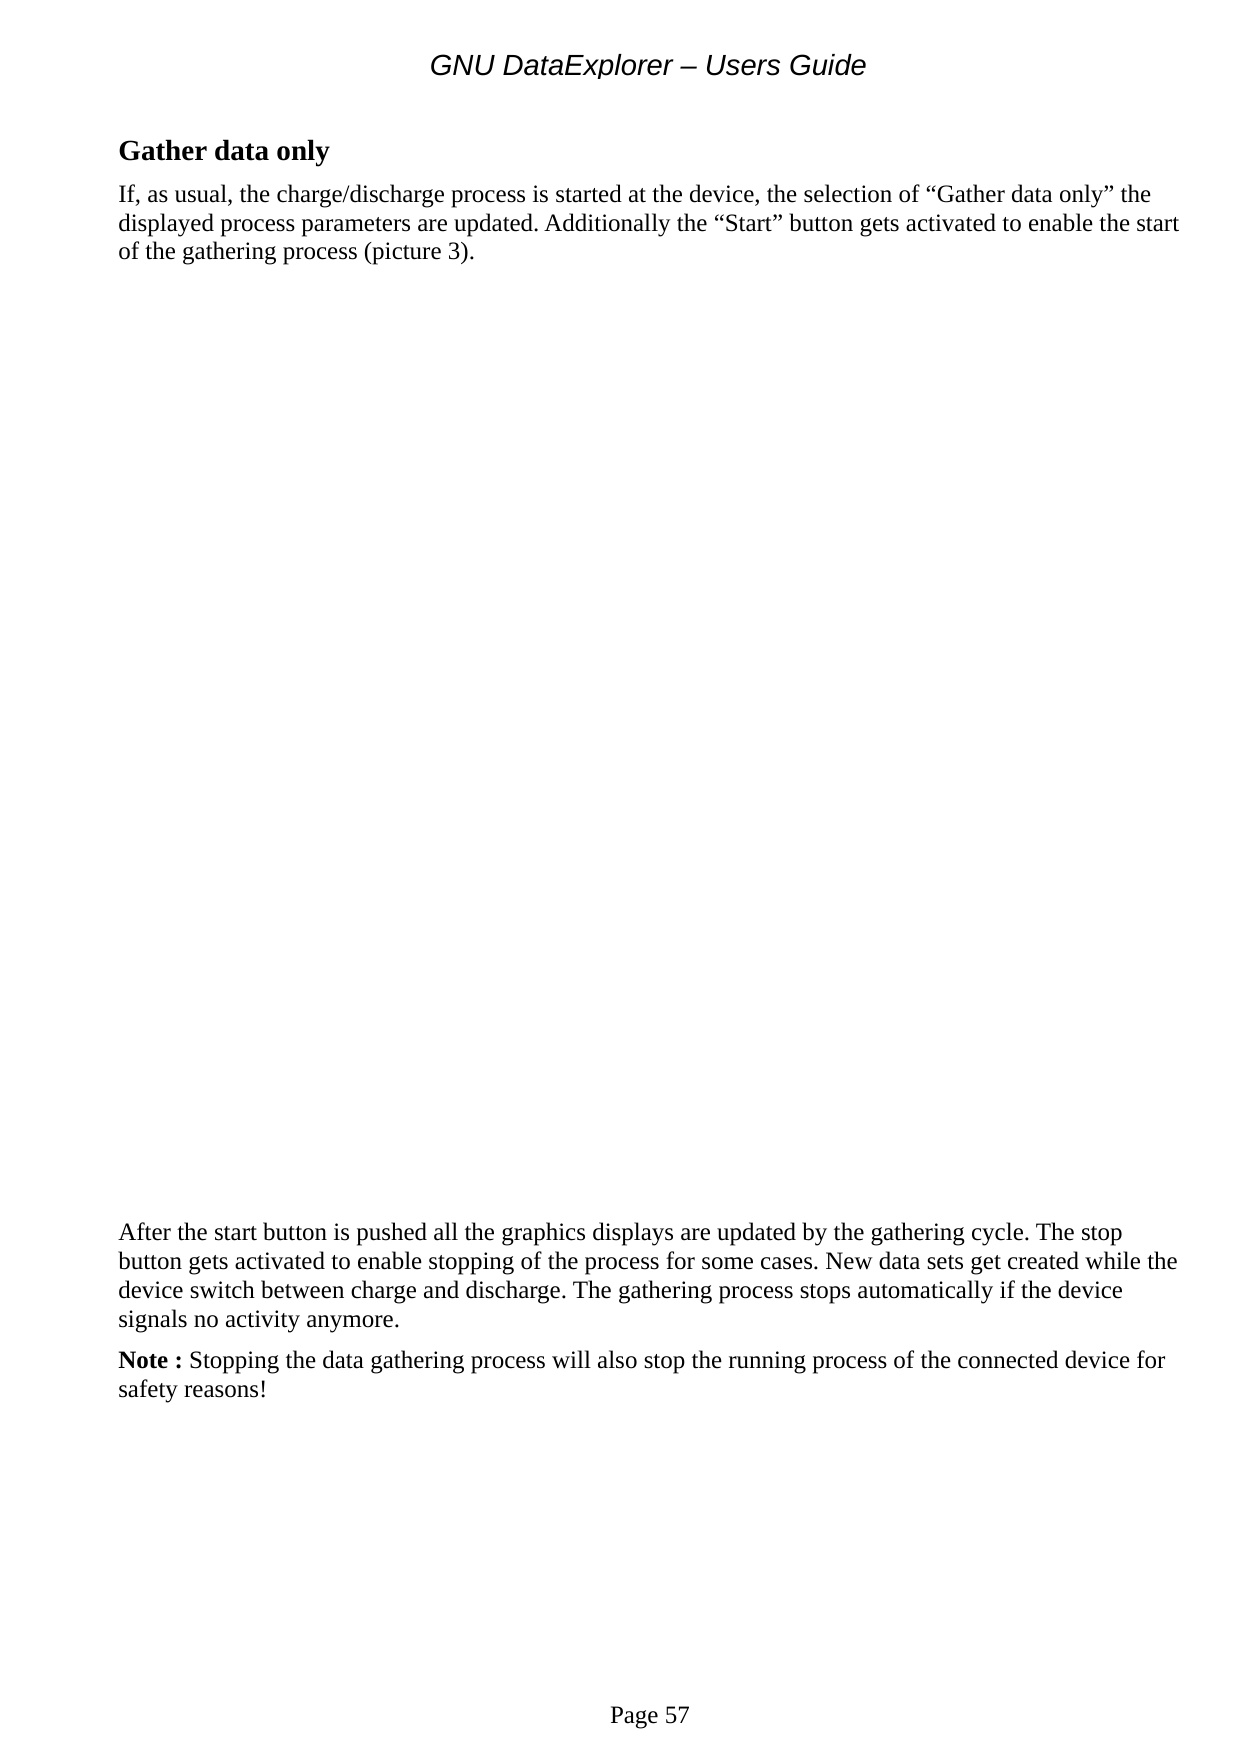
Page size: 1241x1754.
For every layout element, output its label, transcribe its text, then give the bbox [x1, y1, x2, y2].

subtitle Gather data only [118, 133, 1181, 166]
text Note : Stopping the data gathering process will also stop the running process of the connected device for safety reasons! [118, 1345, 1181, 1402]
text If, as usual, the charge/discharge process is started at the device, the selection of “Gather data only” the displayed process parameters are updated. Additionally the “Start” button gets activated to enable the start of the gathering process (picture 3). [118, 179, 1181, 265]
text After the start button is pushed all the graphics displays are updated by the gathering cycle. The stop button gets activated to enable stopping of the process for some cases. New data sets get created while the device switch between charge and discharge. The gathering process stops automatically if the device signals no activity anymore. [118, 1217, 1181, 1332]
